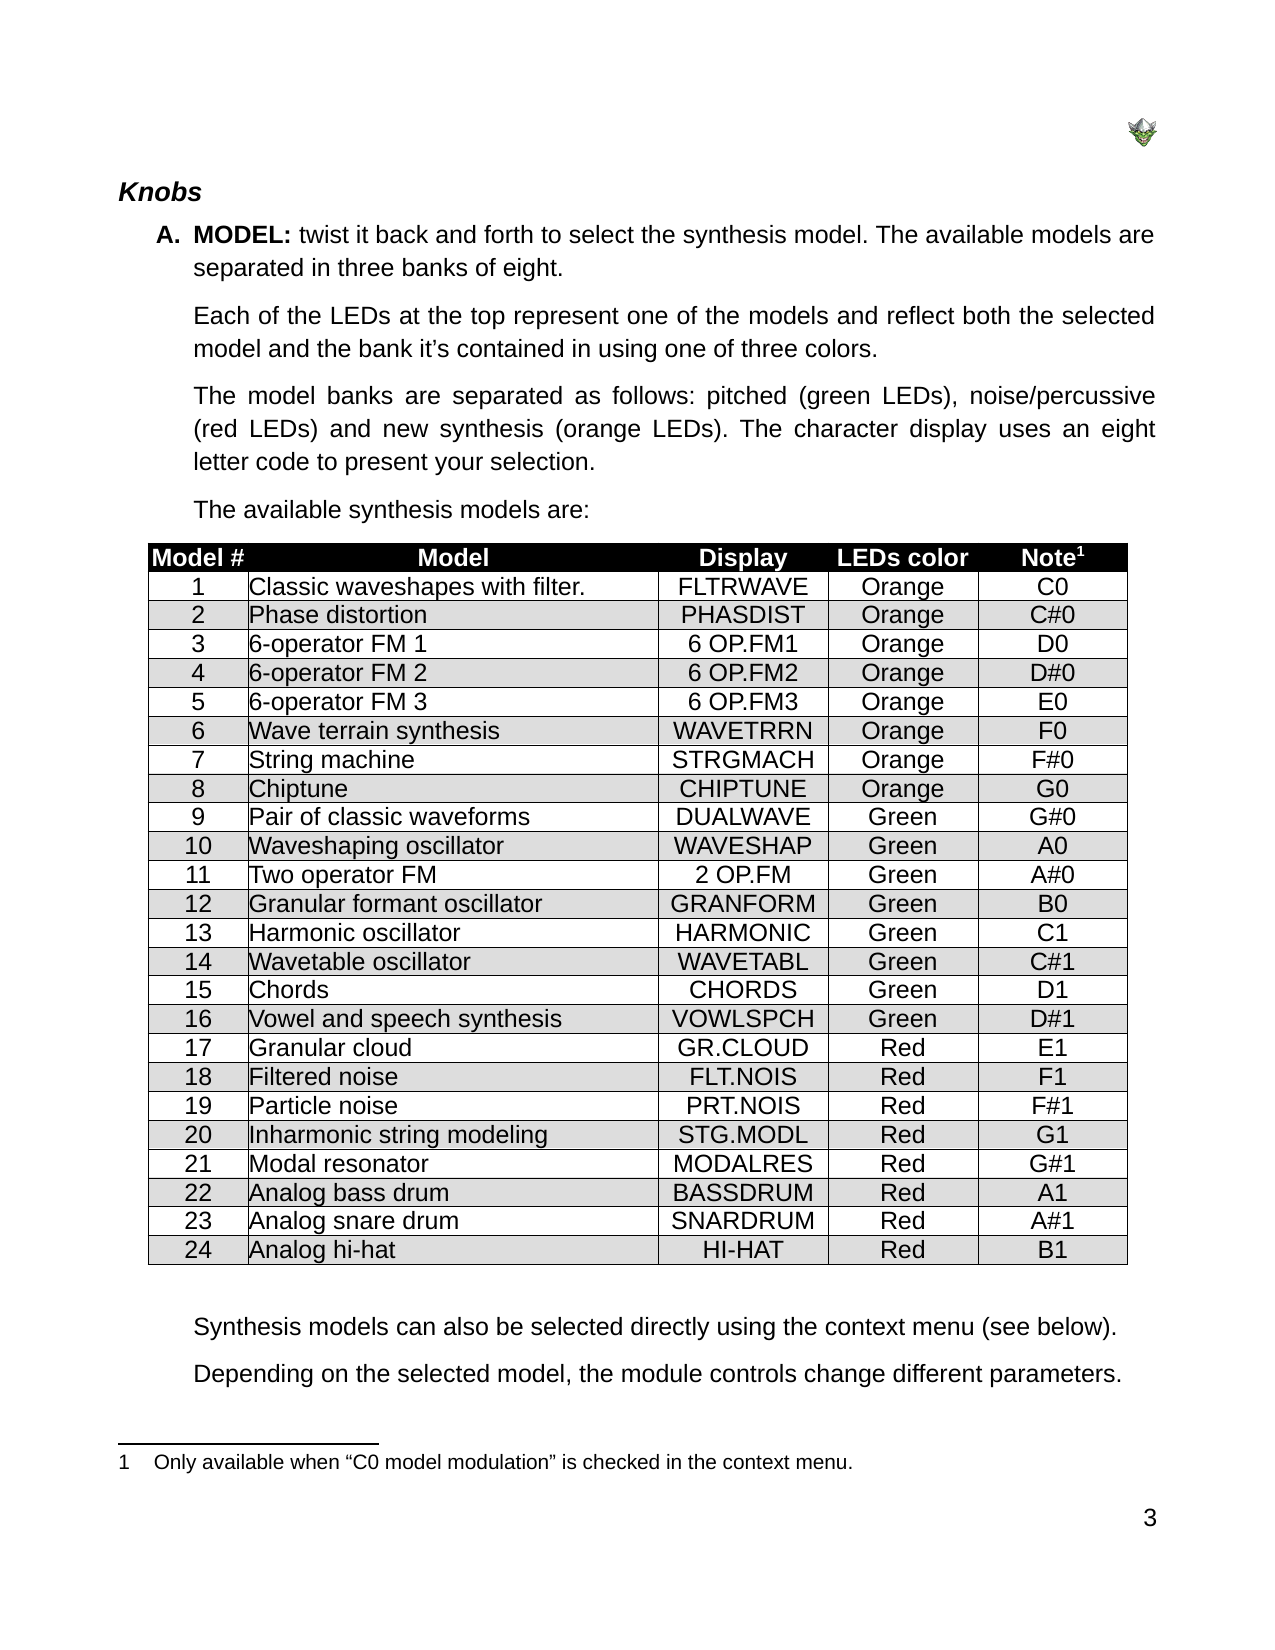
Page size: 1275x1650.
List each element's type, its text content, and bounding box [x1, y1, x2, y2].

table_cell String machine [249, 746, 658, 773]
table_cell F#0 [979, 746, 1127, 773]
table_cell 5 [149, 688, 248, 716]
table_cell Orange [829, 572, 978, 600]
table_cell Red [829, 1207, 978, 1235]
table_cell 6-operator FM 3 [249, 688, 658, 716]
table_cell Orange [829, 746, 978, 773]
table_cell E0 [979, 688, 1127, 716]
table_cell 9 [149, 803, 248, 831]
table_cell A#1 [979, 1207, 1127, 1235]
table_cell DUALWAVE [659, 803, 828, 831]
table_cell FLTRWAVE [659, 572, 828, 600]
table_cell Granular cloud [249, 1034, 658, 1062]
list The available synthesis models are: [156, 495, 1157, 524]
table_cell HARMONIC [659, 919, 828, 947]
table_cell MODALRES [659, 1150, 828, 1177]
table_cell Green [829, 803, 978, 831]
table_cell Two operator FM [249, 861, 658, 889]
table_cell Analog snare drum [249, 1207, 658, 1235]
subtitle Knobs [118, 176, 1157, 208]
table_cell 11 [149, 861, 248, 889]
table_cell C1 [979, 919, 1127, 947]
table_cell Harmonic oscillator [249, 919, 658, 947]
table_cell PRT.NOIS [659, 1092, 828, 1120]
list MODEL: twist it back and forth to select the synthesis model. The available models are separated in three banks of eight. [156, 220, 1157, 282]
table_cell 17 [149, 1034, 248, 1062]
table_cell 3 [149, 630, 248, 658]
table_cell 21 [149, 1150, 248, 1177]
table_cell 6 OP.FM1 [659, 630, 828, 658]
list The model banks are separated as follows: pitched (green LEDs), noise/percussive (red LEDs) and new synthesis (orange LEDs). The character display uses an eight letter code to present your selection. [156, 381, 1157, 476]
table_cell Red [829, 1092, 978, 1120]
table_cell Particle noise [249, 1092, 658, 1120]
table_cell 6 OP.FM3 [659, 688, 828, 716]
table_cell A#0 [979, 861, 1127, 889]
list Synthesis models can also be selected directly using the context menu (see below). [156, 1312, 1157, 1340]
table_cell 13 [149, 919, 248, 947]
table_cell G#1 [979, 1150, 1127, 1177]
table_cell 1 [149, 572, 248, 600]
table_cell Orange [829, 688, 978, 716]
table_cell Red [829, 1034, 978, 1062]
table_cell Green [829, 919, 978, 947]
table_cell D1 [979, 976, 1127, 1004]
table_cell 23 [149, 1207, 248, 1235]
table_cell CHORDS [659, 976, 828, 1004]
table_cell F#1 [979, 1092, 1127, 1120]
table_cell SNARDRUM [659, 1207, 828, 1235]
table_cell Modal resonator [249, 1150, 658, 1177]
table_cell Pair of classic waveforms [249, 803, 658, 831]
table_cell C0 [979, 572, 1127, 600]
table_cell 2 OP.FM [659, 861, 828, 889]
list Each of the LEDs at the top represent one of the models and reflect both the selected model and the bank it’s contained in using one of three colors. [156, 301, 1157, 362]
table_cell Green [829, 861, 978, 889]
table_cell 19 [149, 1092, 248, 1120]
table_cell D0 [979, 630, 1127, 658]
table_cell STRGMACH [659, 746, 828, 773]
table_cell E1 [979, 1034, 1127, 1062]
table_cell Chords [249, 976, 658, 1004]
table_cell Classic waveshapes with filter. [249, 572, 658, 600]
table_cell Green [829, 976, 978, 1004]
table_cell Orange [829, 630, 978, 658]
table_cell GR.CLOUD [659, 1034, 828, 1062]
table_cell 6-operator FM 1 [249, 630, 658, 658]
table_cell Red [829, 1150, 978, 1177]
list Depending on the selected model, the module controls change different parameters. [156, 1359, 1157, 1388]
table_cell 15 [149, 976, 248, 1004]
table_cell 7 [149, 746, 248, 773]
table_cell G#0 [979, 803, 1127, 831]
